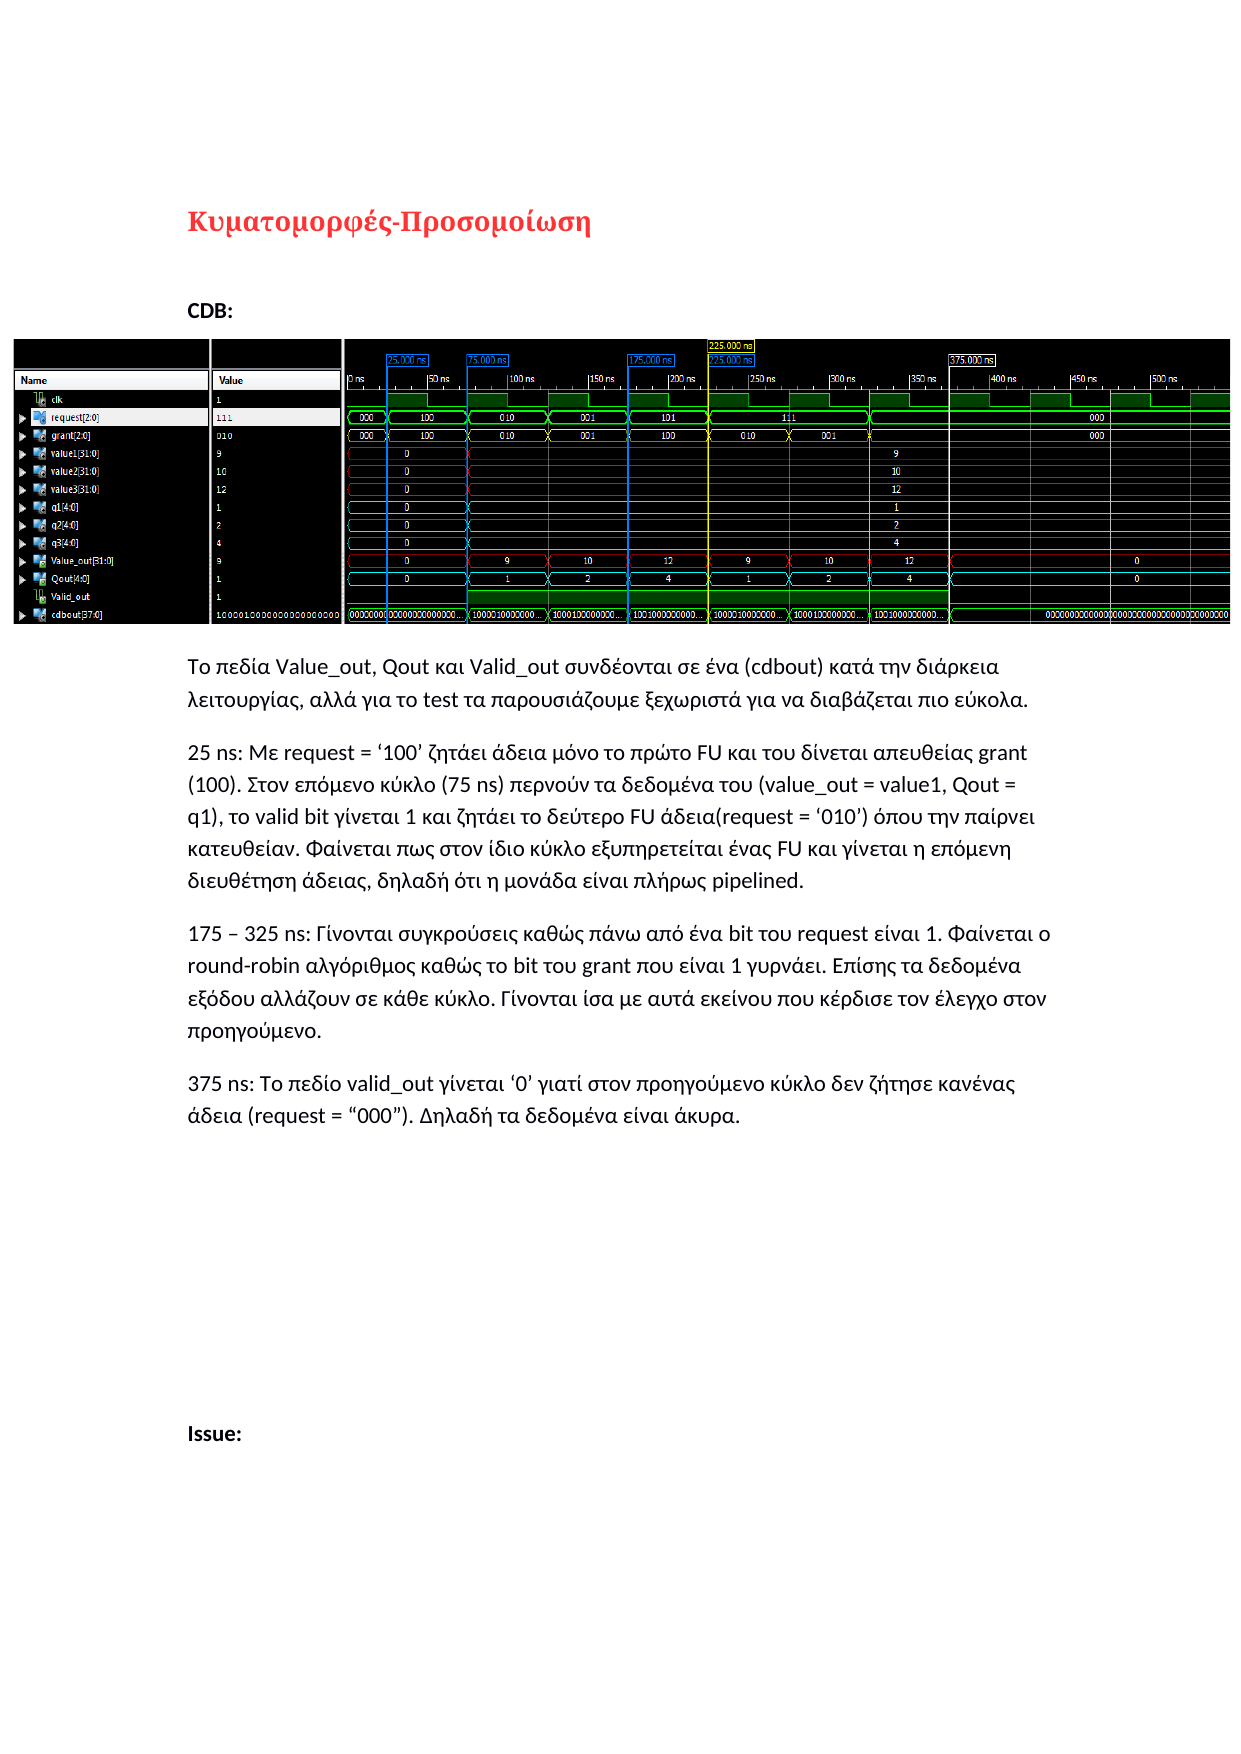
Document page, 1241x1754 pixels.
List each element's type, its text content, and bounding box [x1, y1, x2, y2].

picture [13, 339, 1230, 624]
text 375 ns: Το πεδίο valid_out γίνεται ‘0’ γιατί στον προηγούμενο κύκλο δεν ζήτησε κανένας άδεια (request = “000”). Δηλαδή τα δεδομένα είναι άκυρα. [187, 1069, 1053, 1129]
text 25 ns: Με request = ‘100’ ζητάει άδεια μόνο το πρώτο FU και του δίνεται απευθείας grant (100). Στον επόμενο κύκλο (75 ns) περνούν τα δεδομένα του (value_out = value1, Qout = q1), το valid bit γίνεται 1 και ζητάει το δεύτερο FU άδεια(request = ‘010’) όπου την παίρνει κατευθείαν. Φαίνεται πως στον ίδιο κύκλο εξυπηρετείται ένας FU και γίνεται η επόμενη διευθέτηση άδειας, δηλαδή ότι η μονάδα είναι πλήρως pipelined. [187, 738, 1053, 894]
text 175 – 325 ns: Γίνονται συγκρούσεις καθώς πάνω από ένα bit του request είναι 1. Φαίνεται ο round-robin αλγόριθμος καθώς το bit του grant που είναι 1 γυρνάει. Επίσης τα δεδομένα εξόδου αλλάζουν σε κάθε κύκλο. Γίνονται ίσα με αυτά εκείνου που κέρδισε τον έλεγχο στον προηγούμενο. [187, 919, 1053, 1044]
text Το πεδία Value_out, Qout και Valid_out συνδέονται σε ένα (cdbout) κατά την διάρκεια λειτουργίας, αλλά για το test τα παρουσιάζουμε ξεχωριστά για να διαβάζεται πιο εύκολα. [187, 624, 1053, 713]
text CDB: [187, 296, 1053, 324]
subtitle Κυματομορφές-Προσομοίωση [187, 207, 1053, 239]
text Issue: [187, 1419, 1053, 1447]
